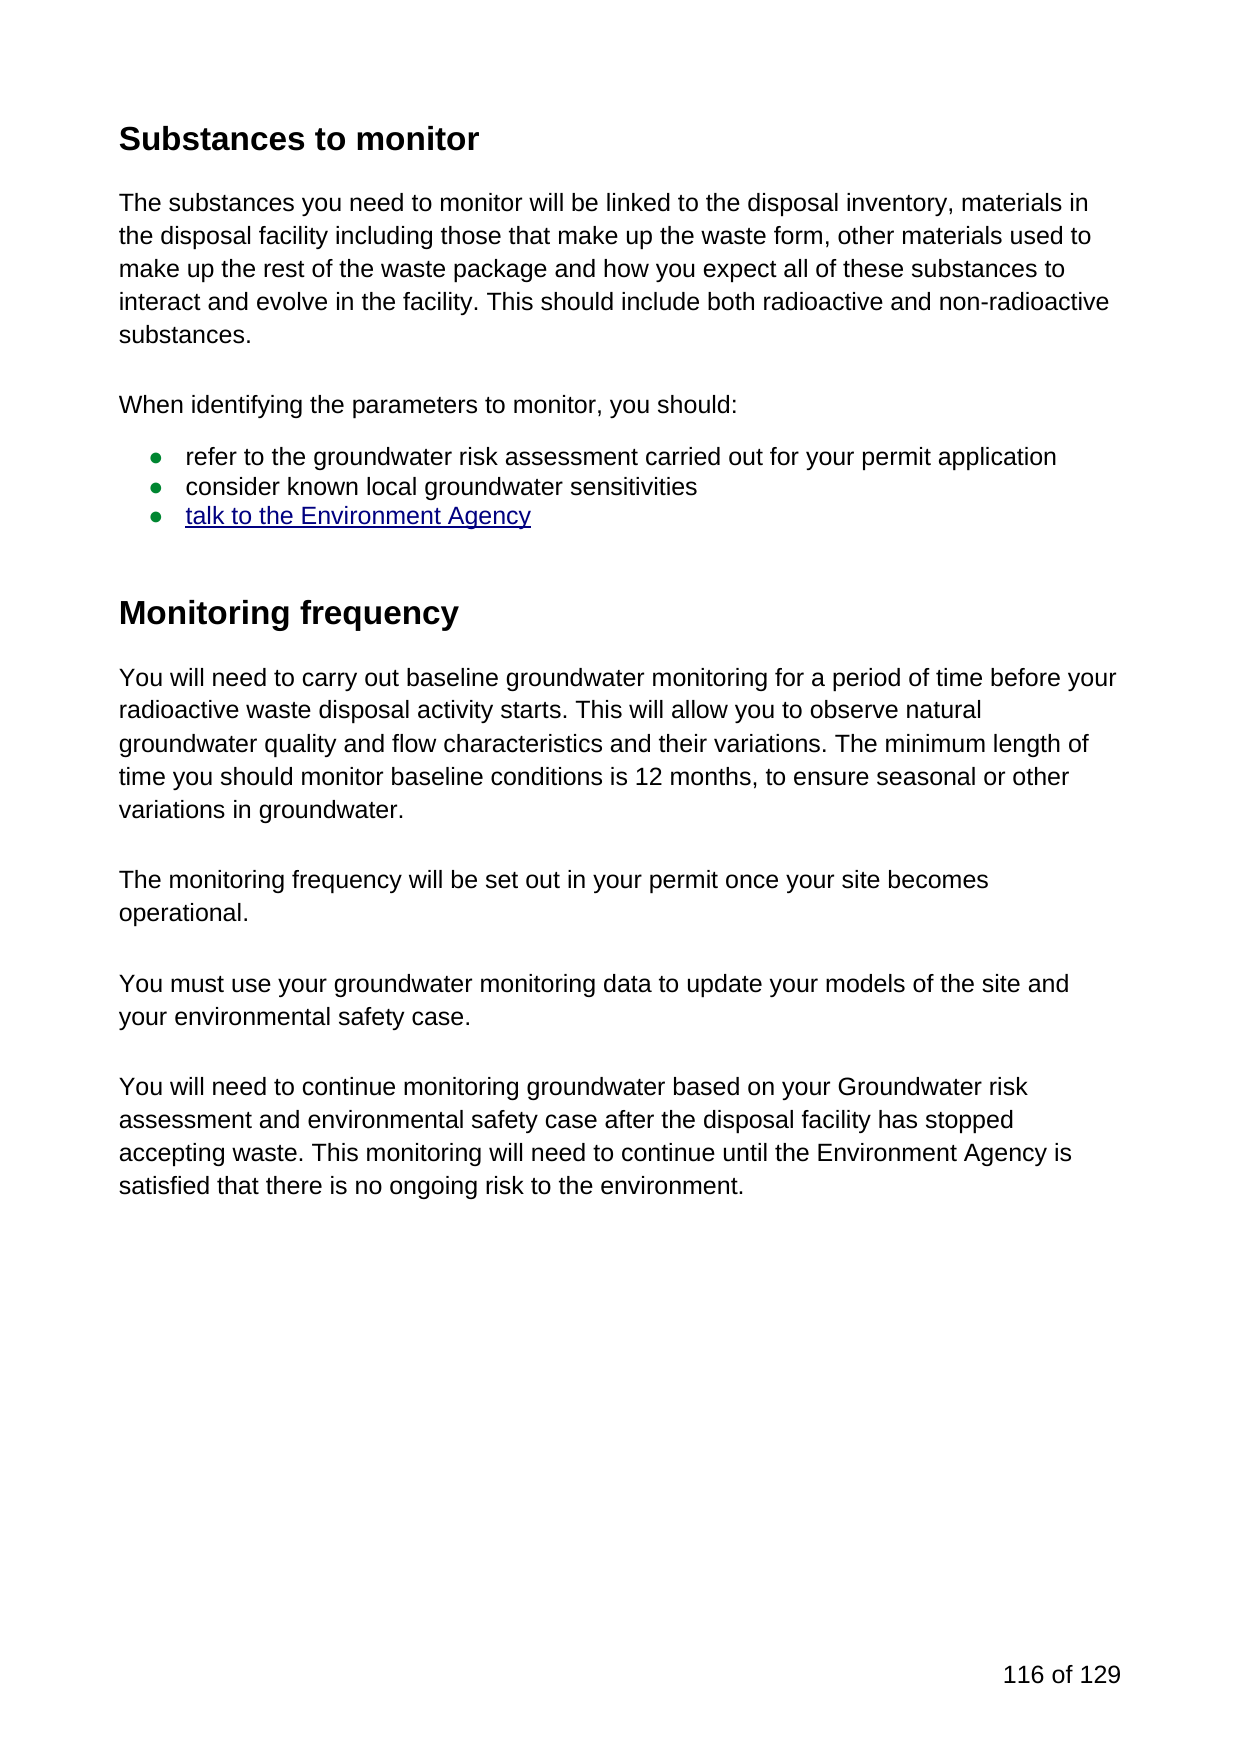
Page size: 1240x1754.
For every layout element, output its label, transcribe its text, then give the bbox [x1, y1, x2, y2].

text The substances you need to monitor will be linked to the disposal inventory, materials in the disposal facility including those that make up the waste form, other materials used to make up the rest of the waste package and how you expect all of these substances to interact and evolve in the facility. This should include both radioactive and non-radioactive substances. [118, 188, 1121, 348]
list consider known local groundwater sensitivities [148, 472, 1121, 500]
list refer to the groundwater risk assessment carried out for your permit application [148, 442, 1121, 471]
subtitle Monitoring frequency [118, 593, 1121, 632]
text You must use your groundwater monitoring data to update your models of the site and your environmental safety case. [118, 969, 1121, 1030]
list talk to the Environment Agency [148, 501, 1121, 530]
text The monitoring frequency will be set out in your permit once your site becomes operational. [118, 865, 1121, 927]
text You will need to carry out baseline groundwater monitoring for a period of time before your radioactive waste disposal activity starts. This will allow you to observe natural groundwater quality and flow characteristics and their variations. The minimum length of time you should monitor baseline conditions is 12 months, to ensure seasonal or other variations in groundwater. [118, 662, 1121, 823]
subtitle Substances to monitor [118, 118, 1121, 157]
text When identifying the parameters to monitor, you should: [118, 390, 1121, 419]
text You will need to continue monitoring groundwater based on your Groundwater risk assessment and environmental safety case after the disposal facility has stopped accepting waste. This monitoring will need to continue until the Environment Agency is satisfied that there is no ongoing risk to the environment. [118, 1072, 1121, 1200]
